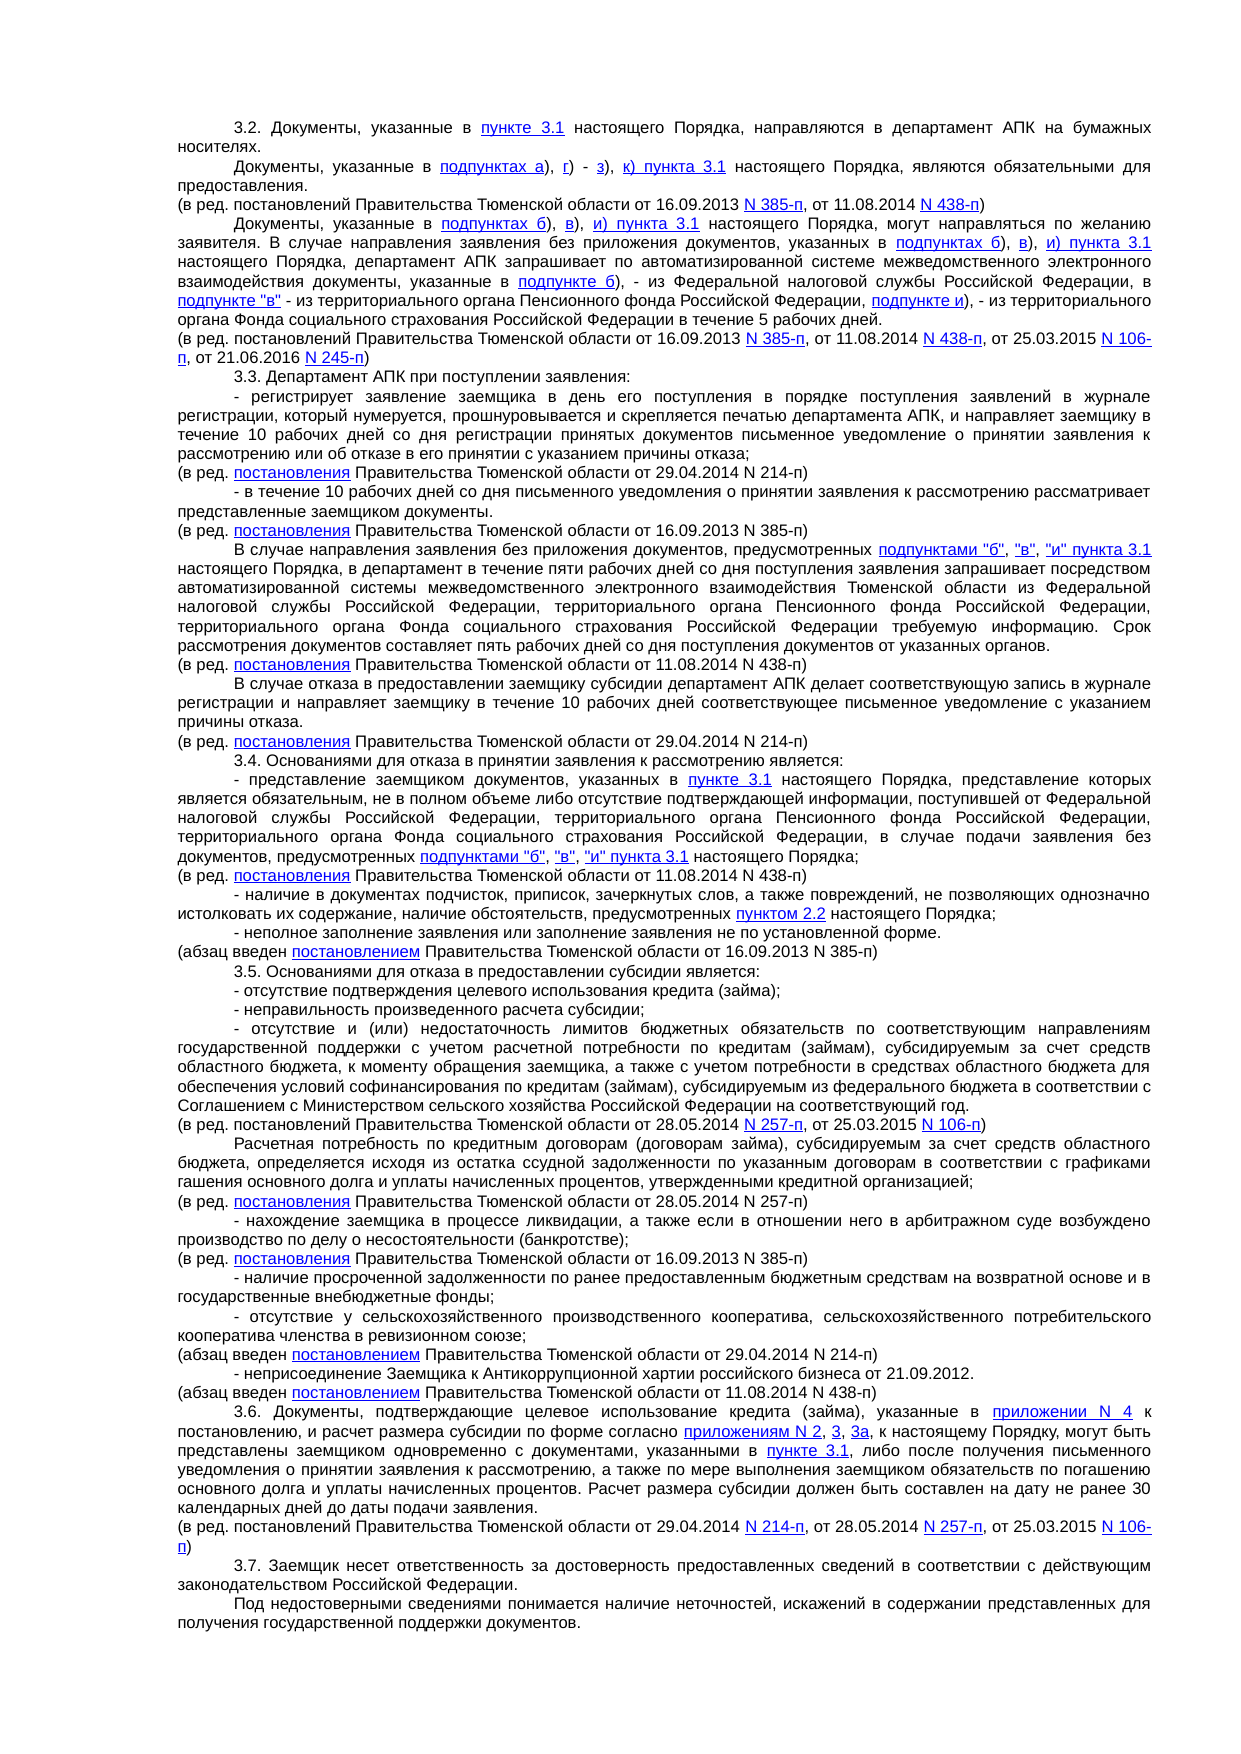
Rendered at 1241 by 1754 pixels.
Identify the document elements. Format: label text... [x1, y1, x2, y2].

text (абзац введен постановлением Правительства Тюменской области от 16.09.2013 N 385-п) [177, 942, 1152, 961]
text В случае направления заявления без приложения документов, предусмотренных подпунктами "б", "в", "и" пункта 3.1 настоящего Порядка, в департамент в течение пяти рабочих дней со дня поступления заявления запрашивает посредством автоматизированной системы межведомственного электронного взаимодействия Тюменской области из Федеральной налоговой службы Российской Федерации, территориального органа Пенсионного фонда Российской Федерации, территориального органа Фонда социального страхования Российской Федерации требуемую информацию. Срок рассмотрения документов составляет пять рабочих дней со дня поступления документов от указанных органов. [177, 540, 1152, 655]
text 3.5. Основаниями для отказа в предоставлении субсидии является: [177, 961, 1152, 981]
text - нахождение заемщика в процессе ликвидации, а также если в отношении него в арбитражном суде возбуждено производство по делу о несостоятельности (банкротстве); [177, 1211, 1152, 1249]
text (в ред. постановления Правительства Тюменской области от 11.08.2014 N 438-п) [177, 866, 1152, 885]
text 3.2. Документы, указанные в пункте 3.1 настоящего Порядка, направляются в департамент АПК на бумажных носителях. [177, 118, 1152, 156]
text - регистрирует заявление заемщика в день его поступления в порядке поступления заявлений в журнале регистрации, который нумеруется, прошнуровывается и скрепляется печатью департамента АПК, и направляет заемщику в течение 10 рабочих дней со дня регистрации принятых документов письменное уведомление о принятии заявления к рассмотрению или об отказе в его принятии с указанием причины отказа; [177, 386, 1152, 463]
text (абзац введен постановлением Правительства Тюменской области от 29.04.2014 N 214-п) [177, 1345, 1152, 1364]
text 3.7. Заемщик несет ответственность за достоверность предоставленных сведений в соответствии с действующим законодательством Российской Федерации. [177, 1556, 1152, 1594]
text Под недостоверными сведениями понимается наличие неточностей, искажений в содержании представленных для получения государственной поддержки документов. [177, 1594, 1152, 1632]
text (в ред. постановления Правительства Тюменской области от 29.04.2014 N 214-п) [177, 731, 1152, 751]
text - отсутствие подтверждения целевого использования кредита (займа); [177, 981, 1152, 1000]
text 3.3. Департамент АПК при поступлении заявления: [177, 367, 1152, 386]
text (абзац введен постановлением Правительства Тюменской области от 11.08.2014 N 438-п) [177, 1383, 1152, 1402]
text (в ред. постановления Правительства Тюменской области от 11.08.2014 N 438-п) [177, 655, 1152, 674]
text - неполное заполнение заявления или заполнение заявления не по установленной форме. [177, 923, 1152, 942]
text - представление заемщиком документов, указанных в пункте 3.1 настоящего Порядка, представление которых является обязательным, не в полном объеме либо отсутствие подтверждающей информации, поступившей от Федеральной налоговой службы Российской Федерации, территориального органа Пенсионного фонда Российской Федерации, территориального органа Фонда социального страхования Российской Федерации, в случае подачи заявления без документов, предусмотренных подпунктами "б", "в", "и" пункта 3.1 настоящего Порядка; [177, 770, 1152, 866]
text - наличие просроченной задолженности по ранее предоставленным бюджетным средствам на возвратной основе и в государственные внебюджетные фонды; [177, 1268, 1152, 1306]
text (в ред. постановления Правительства Тюменской области от 16.09.2013 N 385-п) [177, 521, 1152, 540]
text 3.4. Основаниями для отказа в принятии заявления к рассмотрению является: [177, 751, 1152, 770]
text (в ред. постановления Правительства Тюменской области от 16.09.2013 N 385-п) [177, 1249, 1152, 1268]
text 3.6. Документы, подтверждающие целевое использование кредита (займа), указанные в приложении N 4 к постановлению, и расчет размера субсидии по форме согласно приложениям N 2, 3, 3а, к настоящему Порядку, могут быть представлены заемщиком одновременно с документами, указанными в пункте 3.1, либо после получения письменного уведомления о принятии заявления к рассмотрению, а также по мере выполнения заемщиком обязательств по погашению основного долга и уплаты начисленных процентов. Расчет размера субсидии должен быть составлен на дату не ранее 30 календарных дней до даты подачи заявления. [177, 1402, 1152, 1517]
text (в ред. постановления Правительства Тюменской области от 29.04.2014 N 214-п) [177, 463, 1152, 482]
text - неприсоединение Заемщика к Антикоррупционной хартии российского бизнеса от 21.09.2012. [177, 1364, 1152, 1383]
text - отсутствие и (или) недостаточность лимитов бюджетных обязательств по соответствующим направлениям государственной поддержки с учетом расчетной потребности по кредитам (займам), субсидируемым за счет средств областного бюджета, к моменту обращения заемщика, а также с учетом потребности в средствах областного бюджета для обеспечения условий софинансирования по кредитам (займам), субсидируемым из федерального бюджета в соответствии с Соглашением с Министерством сельского хозяйства Российской Федерации на соответствующий год. [177, 1019, 1152, 1115]
text - неправильность произведенного расчета субсидии; [177, 1000, 1152, 1019]
text - наличие в документах подчисток, приписок, зачеркнутых слов, а также повреждений, не позволяющих однозначно истолковать их содержание, наличие обстоятельств, предусмотренных пунктом 2.2 настоящего Порядка; [177, 885, 1152, 923]
text (в ред. постановлений Правительства Тюменской области от 16.09.2013 N 385-п, от 11.08.2014 N 438-п, от 25.03.2015 N 106-п, от 21.06.2016 N 245-п) [177, 329, 1152, 367]
text (в ред. постановления Правительства Тюменской области от 28.05.2014 N 257-п) [177, 1191, 1152, 1211]
text Документы, указанные в подпунктах а), г) - з), к) пункта 3.1 настоящего Порядка, являются обязательными для предоставления. [177, 156, 1152, 195]
text Документы, указанные в подпунктах б), в), и) пункта 3.1 настоящего Порядка, могут направляться по желанию заявителя. В случае направления заявления без приложения документов, указанных в подпунктах б), в), и) пункта 3.1 настоящего Порядка, департамент АПК запрашивает по автоматизированной системе межведомственного электронного взаимодействия документы, указанные в подпункте б), - из Федеральной налоговой службы Российской Федерации, в подпункте "в" - из территориального органа Пенсионного фонда Российской Федерации, подпункте и), - из территориального органа Фонда социального страхования Российской Федерации в течение 5 рабочих дней. [177, 214, 1152, 329]
text (в ред. постановлений Правительства Тюменской области от 16.09.2013 N 385-п, от 11.08.2014 N 438-п) [177, 195, 1152, 214]
text В случае отказа в предоставлении заемщику субсидии департамент АПК делает соответствующую запись в журнале регистрации и направляет заемщику в течение 10 рабочих дней соответствующее письменное уведомление с указанием причины отказа. [177, 674, 1152, 731]
text (в ред. постановлений Правительства Тюменской области от 28.05.2014 N 257-п, от 25.03.2015 N 106-п) [177, 1115, 1152, 1134]
text (в ред. постановлений Правительства Тюменской области от 29.04.2014 N 214-п, от 28.05.2014 N 257-п, от 25.03.2015 N 106-п) [177, 1517, 1152, 1556]
text Расчетная потребность по кредитным договорам (договорам займа), субсидируемым за счет средств областного бюджета, определяется исходя из остатка ссудной задолженности по указанным договорам в соответствии с графиками гашения основного долга и уплаты начисленных процентов, утвержденными кредитной организацией; [177, 1134, 1152, 1191]
text - отсутствие у сельскохозяйственного производственного кооператива, сельскохозяйственного потребительского кооператива членства в ревизионном союзе; [177, 1306, 1152, 1345]
text - в течение 10 рабочих дней со дня письменного уведомления о принятии заявления к рассмотрению рассматривает представленные заемщиком документы. [177, 482, 1152, 521]
